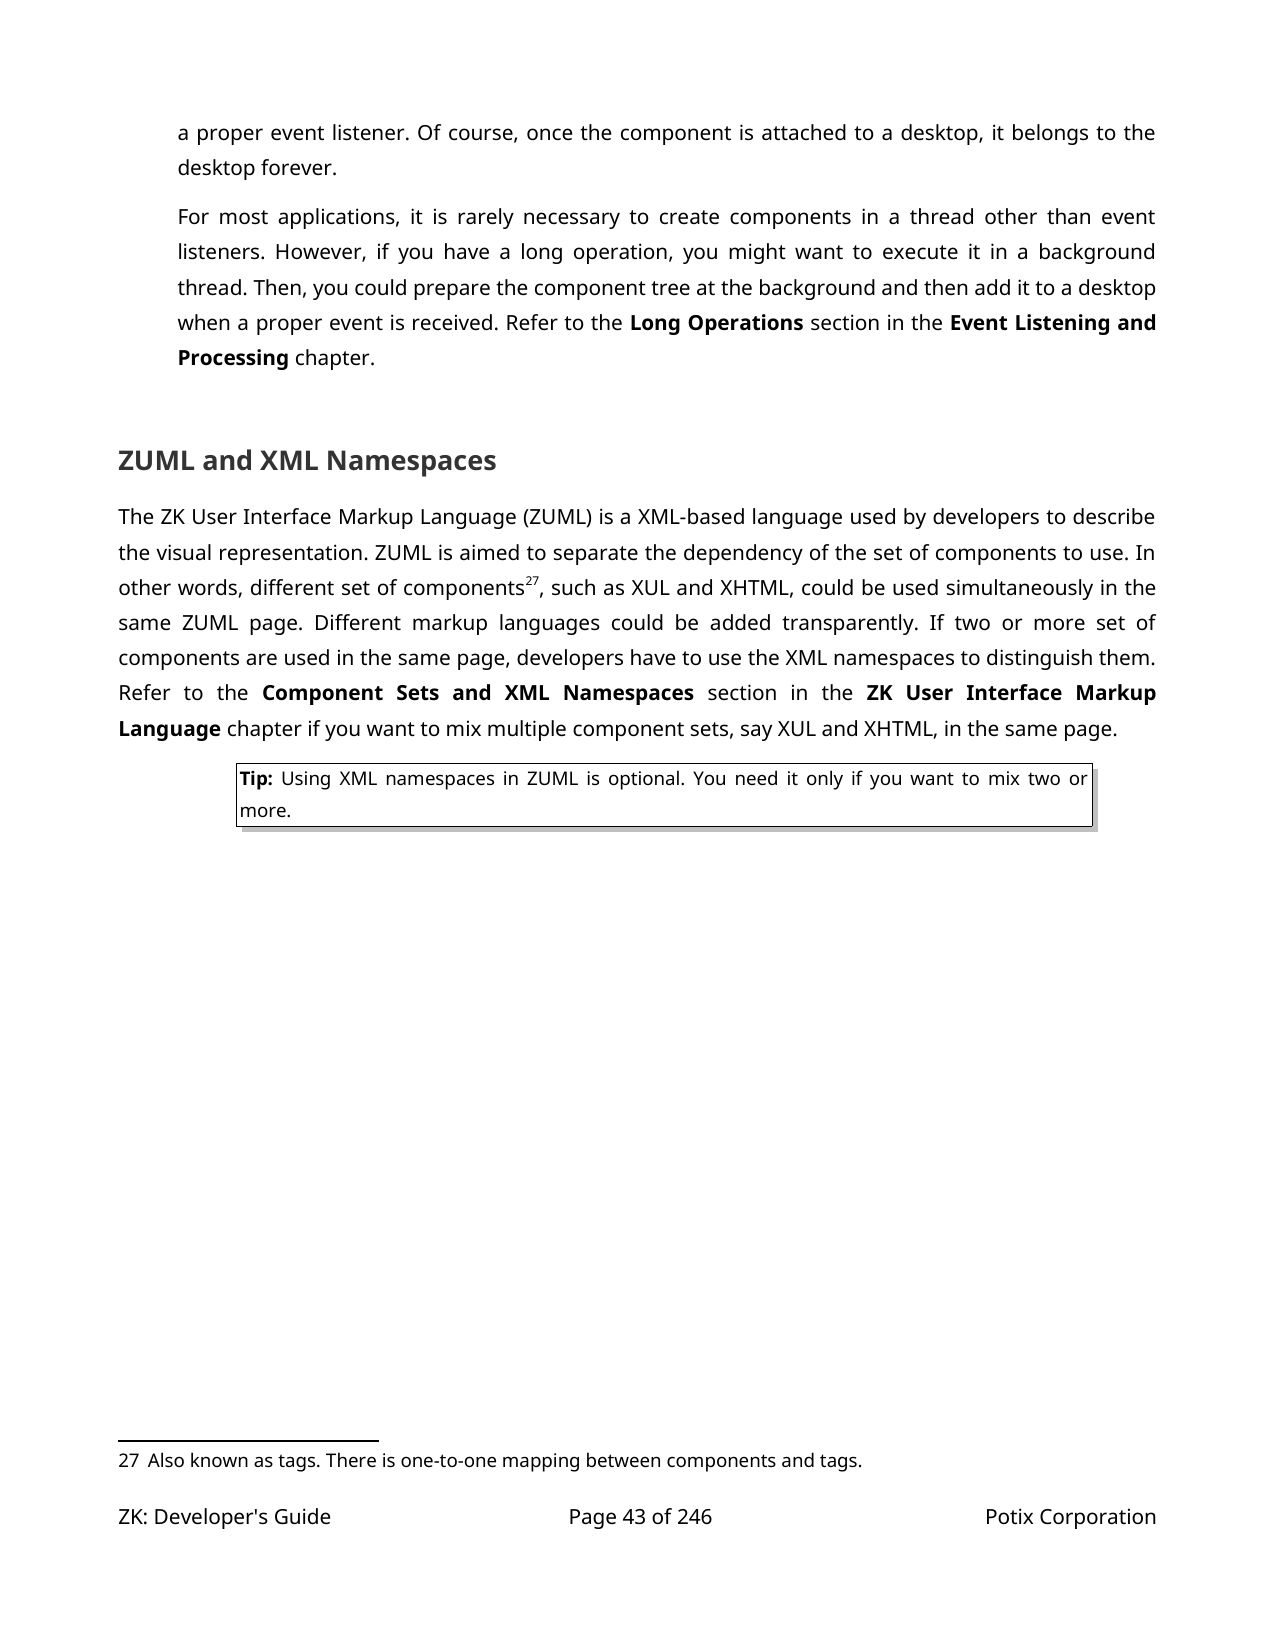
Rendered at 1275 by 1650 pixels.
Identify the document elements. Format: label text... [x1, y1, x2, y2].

subtitle ZUML and XML Namespaces [118, 442, 1157, 479]
text Also known as tags. There is one-to-one mapping between components and tags. [118, 1447, 1157, 1473]
text For most applications, it is rarely necessary to create components in a thread other than event listeners. However, if you have a long operation, you might want to execute it in a background thread. Then, you could prepare the component tree at the background and then add it to a desktop when a proper event is received. Refer to the Long Operations section in the Event Listening and Processing chapter. [177, 202, 1157, 371]
text The ZK User Interface Markup Language (ZUML) is a XML-based language used by developers to describe the visual representation. ZUML is aimed to separate the dependency of the set of components to use. In other words, different set of components, such as XUL and XHTML, could be used simultaneously in the same ZUML page. Different markup languages could be added transparently. If two or more set of components are used in the same page, developers have to use the XML namespaces to distinguish them. Refer to the Component Sets and XML Namespaces section in the ZK User Interface Markup Language chapter if you want to mix multiple component sets, say XUL and XHTML, in the same page. [118, 502, 1157, 742]
text Tip: Using XML namespaces in ZUML is optional. You need it only if you want to mix two or more. [237, 764, 1092, 826]
text a proper event listener. Of course, once the component is attached to a desktop, it belongs to the desktop forever. [177, 118, 1157, 182]
